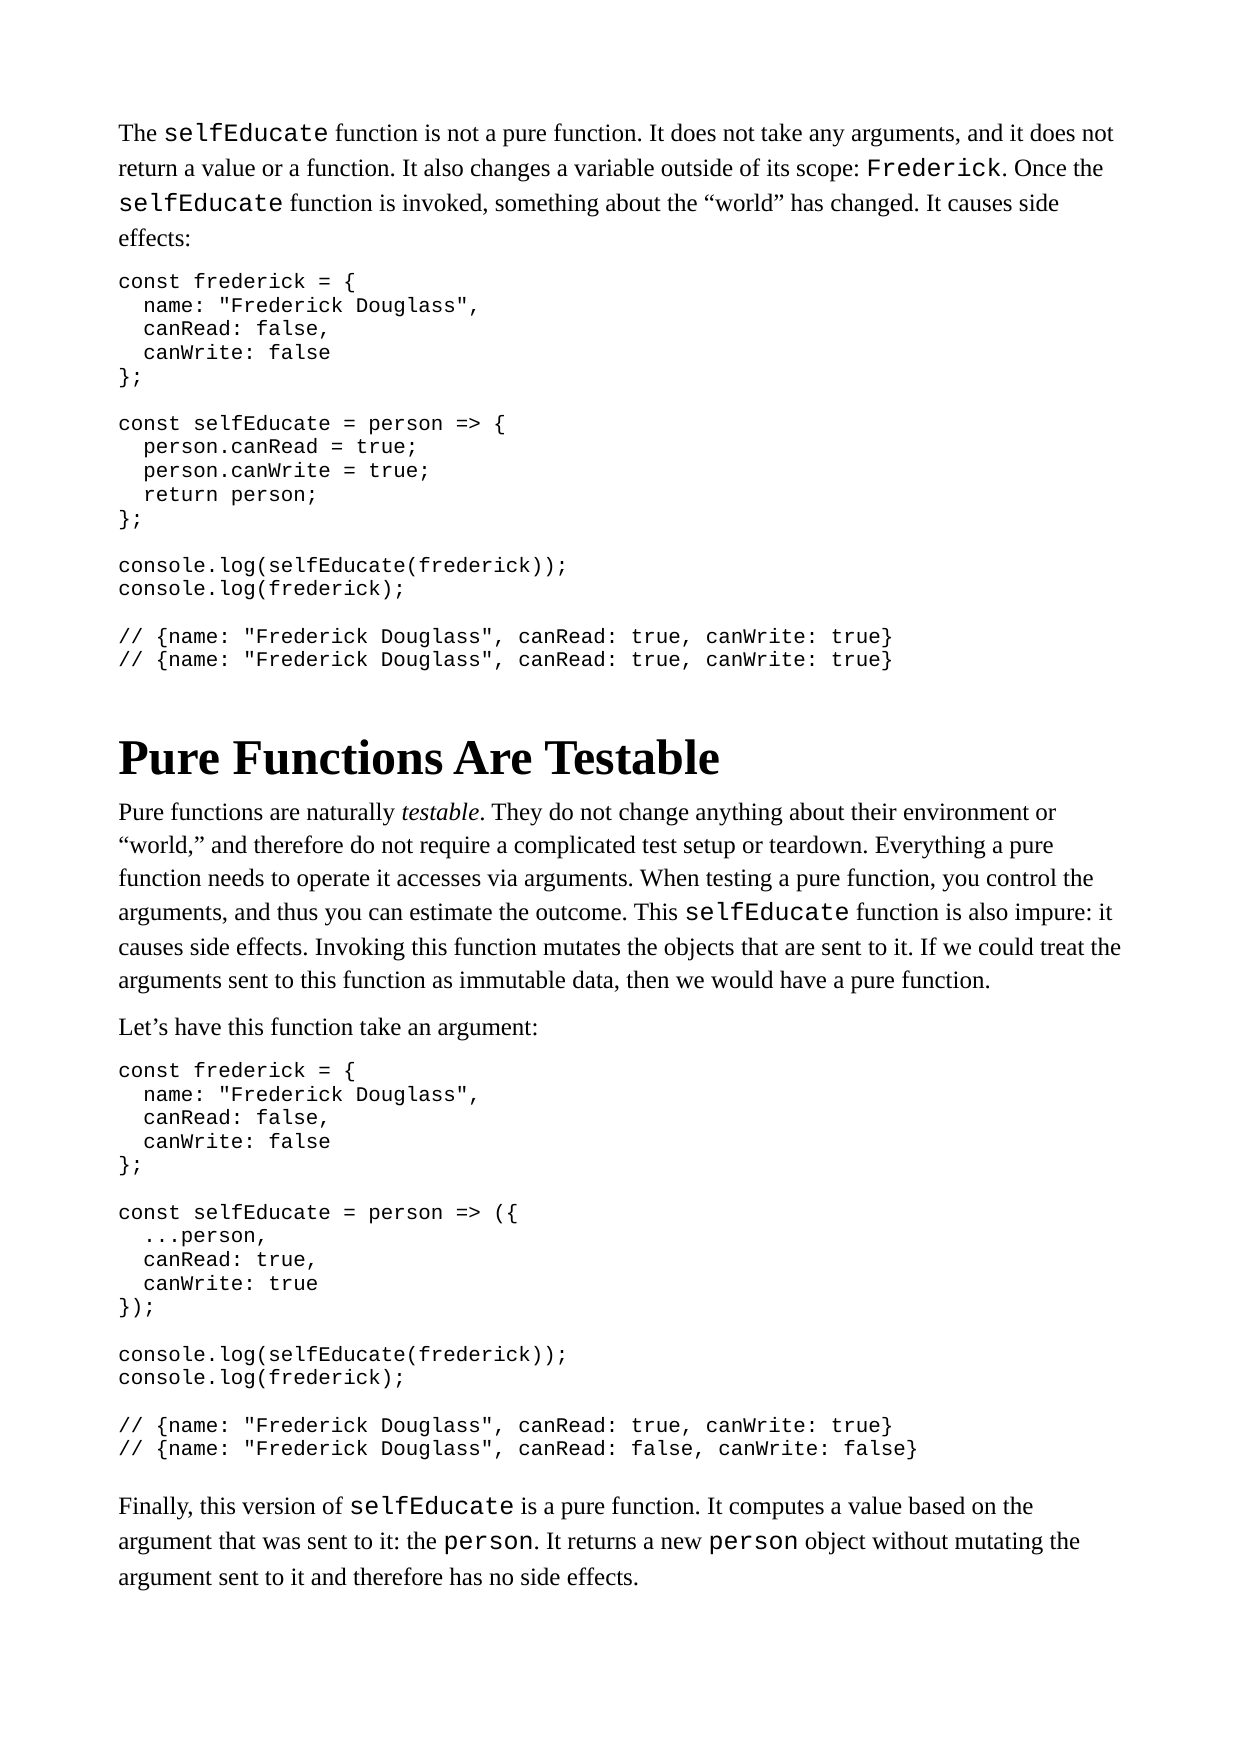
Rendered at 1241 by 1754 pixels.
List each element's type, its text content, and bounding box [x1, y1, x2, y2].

text person.canWrite = true; [118, 460, 1122, 484]
text console.log(selfEducate(frederick)); [118, 555, 1122, 578]
text canRead: false, [118, 318, 1122, 342]
text Finally, this version of selfEducate is a pure function. It computes a value based on the argument that was sent to it: the person. It returns a new person object without mutating the argument sent to it and therefore has no side effects. [118, 1491, 1122, 1590]
text // {name: "Frederick Douglass", canRead: true, canWrite: true} [118, 1414, 1122, 1438]
text Let’s have this function take an argument: [118, 1012, 1122, 1041]
text const frederick = { [118, 1060, 1122, 1083]
text name: "Frederick Douglass", [118, 295, 1122, 318]
text canRead: true, [118, 1249, 1122, 1273]
text console.log(frederick); [118, 1367, 1122, 1391]
text canWrite: true [118, 1273, 1122, 1296]
text return person; [118, 484, 1122, 507]
text console.log(selfEducate(frederick)); [118, 1344, 1122, 1367]
text // {name: "Frederick Douglass", canRead: true, canWrite: true} [118, 649, 1122, 673]
text }; [118, 1154, 1122, 1178]
text name: "Frederick Douglass", [118, 1083, 1122, 1107]
text }; [118, 507, 1122, 531]
text canRead: false, [118, 1107, 1122, 1131]
text }; [118, 366, 1122, 389]
text Pure functions are naturally testable. They do not change anything about their environment or “world,” and therefore do not require a complicated test setup or teardown. Everything a pure function needs to operate it accesses via arguments. When testing a pure function, you control the arguments, and thus you can estimate the outcome. This selfEducate function is also impure: it causes side effects. Invoking this function mutates the objects that are sent to it. If we could treat the arguments sent to this function as immutable data, then we would have a pure function. [118, 797, 1122, 993]
text ...person, [118, 1225, 1122, 1249]
subtitle Pure Functions Are Testable [118, 727, 1122, 785]
text canWrite: false [118, 1131, 1122, 1154]
text person.canRead = true; [118, 437, 1122, 460]
text const frederick = { [118, 271, 1122, 295]
text }); [118, 1296, 1122, 1320]
text // {name: "Frederick Douglass", canRead: true, canWrite: true} [118, 626, 1122, 649]
text canWrite: false [118, 342, 1122, 366]
text // {name: "Frederick Douglass", canRead: false, canWrite: false} [118, 1438, 1122, 1462]
text const selfEducate = person => ({ [118, 1202, 1122, 1225]
text The selfEducate function is not a pure function. It does not take any arguments, and it does not return a value or a function. It also changes a variable outside of its scope: Frederick. Once the selfEducate function is invoked, something about the “world” has changed. It causes side effects: [118, 118, 1122, 252]
text console.log(frederick); [118, 578, 1122, 602]
text const selfEducate = person => { [118, 413, 1122, 437]
